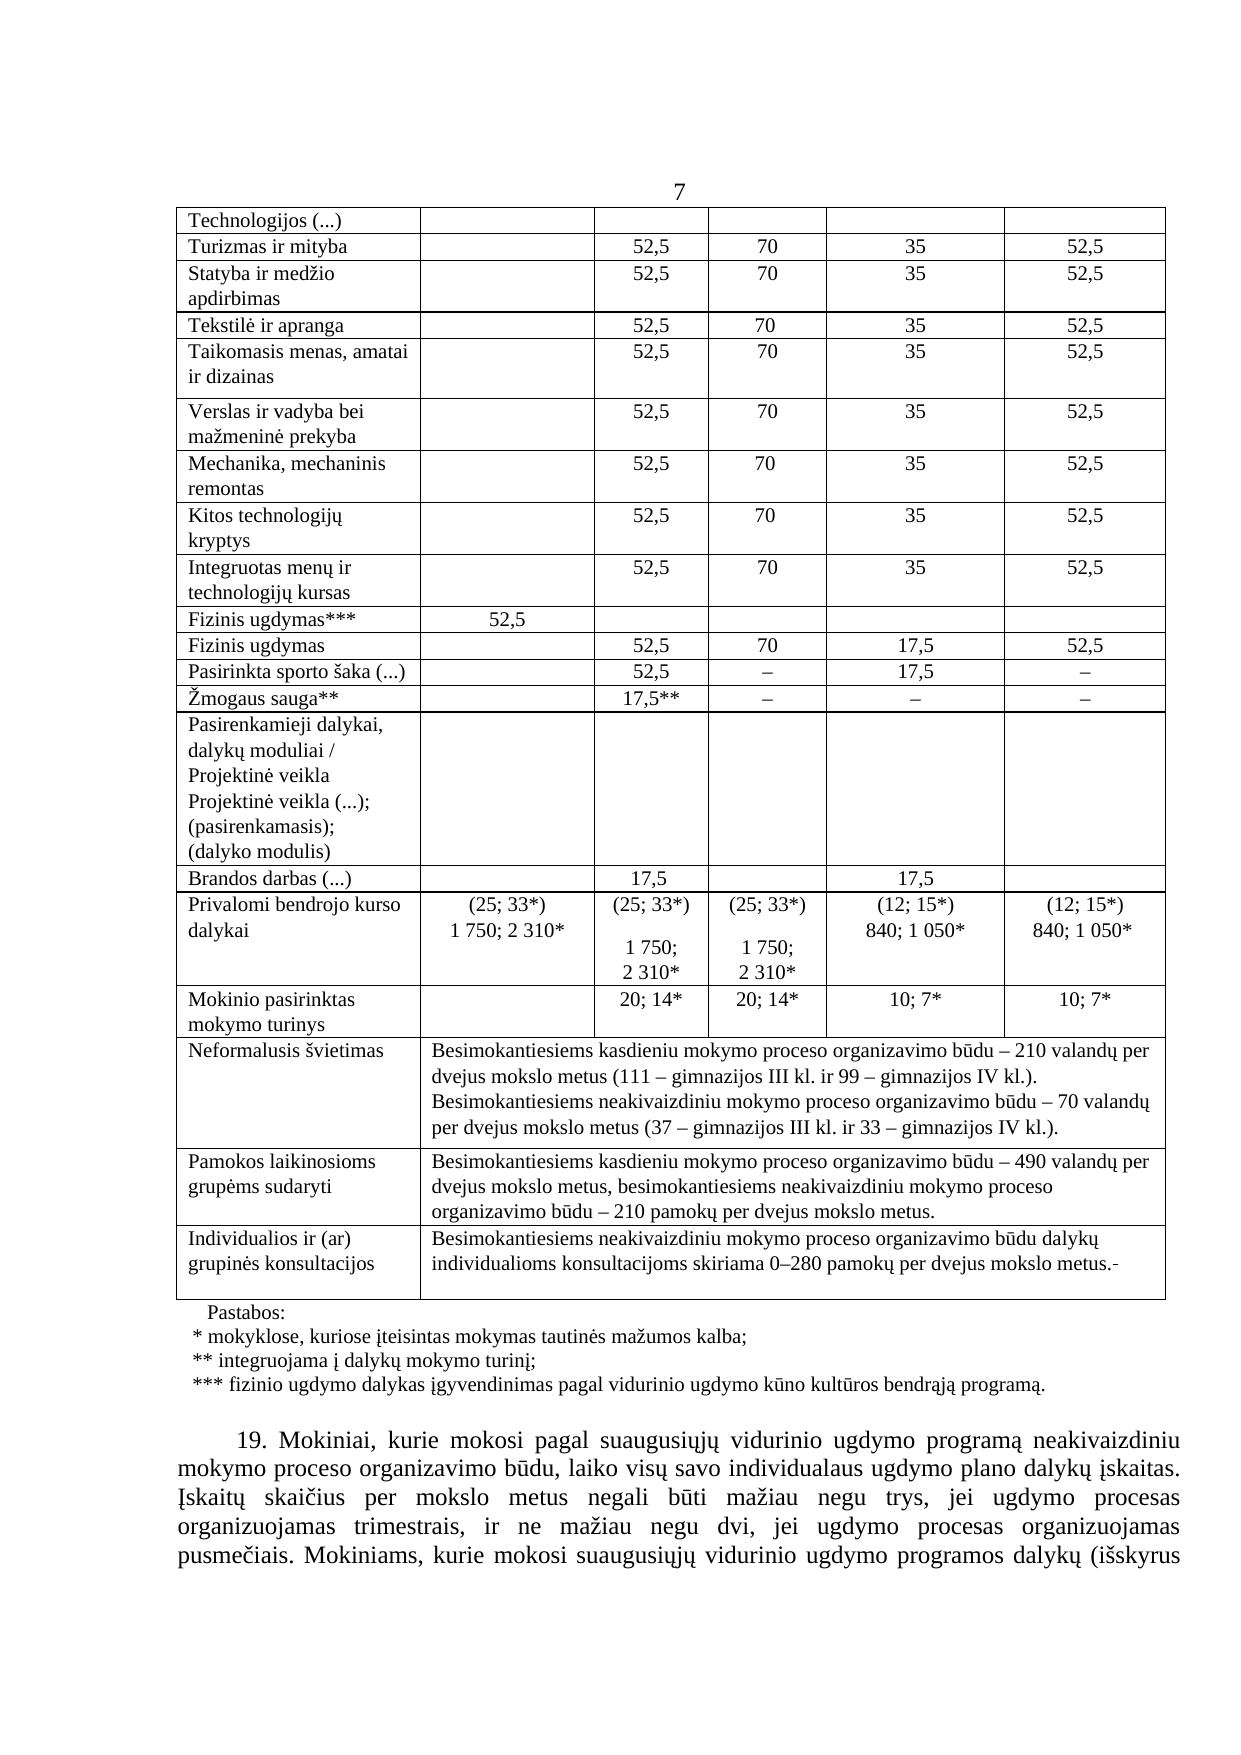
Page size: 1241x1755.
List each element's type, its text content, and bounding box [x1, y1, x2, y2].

table_cell 52,5 [595, 313, 708, 338]
table_cell [421, 555, 594, 606]
table_cell 35 [827, 451, 1004, 502]
table_cell [827, 713, 1004, 865]
table_cell Žmogaus sauga** [177, 686, 420, 711]
table_cell Besimokantiesiems kasdieniu mokymo proceso organizavimo būdu – 210 valandų per dvejus mokslo metus (111 – gimnazijos III kl. ir 99 – gimnazijos IV kl.). Besimokantiesiems neakivaizdiniu mokymo proceso organizavimo būdu – 70 valandų per dvejus mokslo metus (37 – gimnazijos III kl. ir 33 – gimnazijos IV kl.). [421, 1038, 1165, 1147]
table_cell Besimokantiesiems kasdieniu mokymo proceso organizavimo būdu – 490 valandų per dvejus mokslo metus, besimokantiesiems neakivaizdiniu mokymo proceso organizavimo būdu – 210 pamokų per dvejus mokslo metus. [421, 1149, 1165, 1225]
table_cell [595, 208, 708, 233]
table_cell 52,5 [421, 607, 594, 632]
table_cell 35 [827, 399, 1004, 450]
table_cell Verslas ir vadyba bei mažmeninė prekyba [177, 399, 420, 450]
table_cell [1005, 607, 1165, 632]
table_cell 52,5 [595, 399, 708, 450]
table_cell Statyba ir medžio apdirbimas [177, 261, 420, 311]
table_cell 52,5 [595, 339, 708, 398]
table_cell [421, 261, 594, 311]
table_cell 17,5** [595, 686, 708, 711]
table_cell Mechanika, mechaninis remontas [177, 451, 420, 502]
table_cell Tekstilė ir apranga [177, 313, 420, 338]
table_cell 52,5 [1005, 503, 1165, 554]
table_cell [1005, 713, 1165, 865]
table_cell 10; 7* [827, 986, 1004, 1037]
table_cell [709, 866, 826, 891]
table_cell Individualios ir (ar) grupinės konsultacijos [177, 1226, 420, 1299]
table_cell [827, 607, 1004, 632]
table_cell 17,5 [827, 866, 1004, 891]
table_cell 52,5 [595, 261, 708, 311]
table_cell 52,5 [1005, 555, 1165, 606]
table_cell [1005, 866, 1165, 891]
table_cell 52,5 [595, 503, 708, 554]
table_cell Pasirinkta sporto šaka (...) [177, 660, 420, 685]
table_cell 20; 14* [709, 986, 826, 1037]
table_cell (25; 33*) 1 750; 2 310* [595, 893, 708, 985]
table_cell 35 [827, 503, 1004, 554]
text * mokyklose, kuriose įteisintas mokymas tautinės mažumos kalba; [177, 1324, 1181, 1348]
table_cell [595, 607, 708, 632]
table_cell [421, 339, 594, 398]
table_cell 52,5 [1005, 261, 1165, 311]
table_cell (25; 33*) 1 750; 2 310* [709, 893, 826, 985]
table_cell 35 [827, 261, 1004, 311]
table_cell [709, 713, 826, 865]
table_cell 35 [827, 339, 1004, 398]
table_cell [421, 451, 594, 502]
table_cell [421, 208, 594, 233]
table_cell [421, 986, 594, 1037]
table_cell (25; 33*) 1 750; 2 310* [421, 893, 594, 985]
table_cell [421, 660, 594, 685]
text Pastabos: [177, 1300, 1181, 1324]
table_cell 70 [709, 555, 826, 606]
table_cell [827, 208, 1004, 233]
table_cell Pasirenkamieji dalykai, dalykų moduliai / Projektinė veikla Projektinė veikla (...); (pasirenkamasis); (dalyko modulis) [177, 713, 420, 865]
table_cell [709, 607, 826, 632]
table_cell – [827, 686, 1004, 711]
table_cell 70 [709, 261, 826, 311]
table_cell 35 [827, 313, 1004, 338]
table_cell Mokinio pasirinktas mokymo turinys [177, 986, 420, 1037]
table_cell 52,5 [1005, 339, 1165, 398]
table_cell Fizinis ugdymas*** [177, 607, 420, 632]
table_cell 52,5 [1005, 451, 1165, 502]
table_cell 70 [709, 339, 826, 398]
table_cell – [709, 686, 826, 711]
table_cell 35 [827, 555, 1004, 606]
table_cell [421, 503, 594, 554]
table_cell 52,5 [1005, 633, 1165, 658]
table_cell [595, 713, 708, 865]
table_cell [421, 686, 594, 711]
table_cell Neformalusis švietimas [177, 1038, 420, 1147]
table_cell Turizmas ir mityba [177, 234, 420, 259]
table_cell 52,5 [595, 451, 708, 502]
table_cell 70 [709, 633, 826, 658]
text *** fizinio ugdymo dalykas įgyvendinimas pagal vidurinio ugdymo kūno kultūros bendrąją programą. [177, 1372, 1181, 1396]
table_cell 52,5 [595, 555, 708, 606]
table_cell Technologijos (...) [177, 208, 420, 233]
table_cell [421, 713, 594, 865]
table_cell Brandos darbas (...) [177, 866, 420, 891]
text 19. Mokiniai, kurie mokosi pagal suaugusiųjų vidurinio ugdymo programą neakivaizdiniu mokymo proceso organizavimo būdu, laiko visų savo individualaus ugdymo plano dalykų įskaitas. Įskaitų skaičius per mokslo metus negali būti mažiau negu trys, jei ugdymo procesas organizuojamas trimestrais, ir ne mažiau negu dvi, jei ugdymo procesas organizuojamas pusmečiais. Mokiniams, kurie mokosi suaugusiųjų vidurinio ugdymo programos dalykų (išskyrus [177, 1425, 1181, 1568]
table_cell Kitos technologijų kryptys [177, 503, 420, 554]
table_cell 70 [709, 399, 826, 450]
table_cell 52,5 [595, 633, 708, 658]
table_cell [421, 866, 594, 891]
table_cell 52,5 [1005, 313, 1165, 338]
table_cell 20; 14* [595, 986, 708, 1037]
table_cell [709, 208, 826, 233]
table_cell – [709, 660, 826, 685]
table_cell 70 [709, 234, 826, 259]
table_cell – [1005, 686, 1165, 711]
table_cell 10; 7* [1005, 986, 1165, 1037]
table_cell Taikomasis menas, amatai ir dizainas [177, 339, 420, 398]
table_cell Integruotas menų ir technologijų kursas [177, 555, 420, 606]
table_cell [421, 399, 594, 450]
table_cell [421, 234, 594, 259]
table_cell (12; 15*) 840; 1 050* [827, 893, 1004, 985]
table_cell Besimokantiesiems neakivaizdiniu mokymo proceso organizavimo būdu dalykų individualioms konsultacijoms skiriama 0–280 pamokų per dvejus mokslo metus. [421, 1226, 1165, 1299]
table_cell 52,5 [595, 660, 708, 685]
table_cell 70 [709, 451, 826, 502]
table_cell 17,5 [595, 866, 708, 891]
text ** integruojama į dalykų mokymo turinį; [177, 1348, 1181, 1372]
table_cell 52,5 [1005, 399, 1165, 450]
table_cell Privalomi bendrojo kurso dalykai [177, 893, 420, 985]
table_cell 17,5 [827, 633, 1004, 658]
table_cell [1005, 208, 1165, 233]
table_cell (12; 15*) 840; 1 050* [1005, 893, 1165, 985]
table_cell Pamokos laikinosioms grupėms sudaryti [177, 1149, 420, 1225]
table_cell 70 [709, 503, 826, 554]
table_cell 35 [827, 234, 1004, 259]
table_cell 70 [709, 313, 826, 338]
table_cell [421, 633, 594, 658]
table_cell – [1005, 660, 1165, 685]
table_cell [421, 313, 594, 338]
table_cell Fizinis ugdymas [177, 633, 420, 658]
table_cell 52,5 [595, 234, 708, 259]
table_cell 52,5 [1005, 234, 1165, 259]
table_cell 17,5 [827, 660, 1004, 685]
